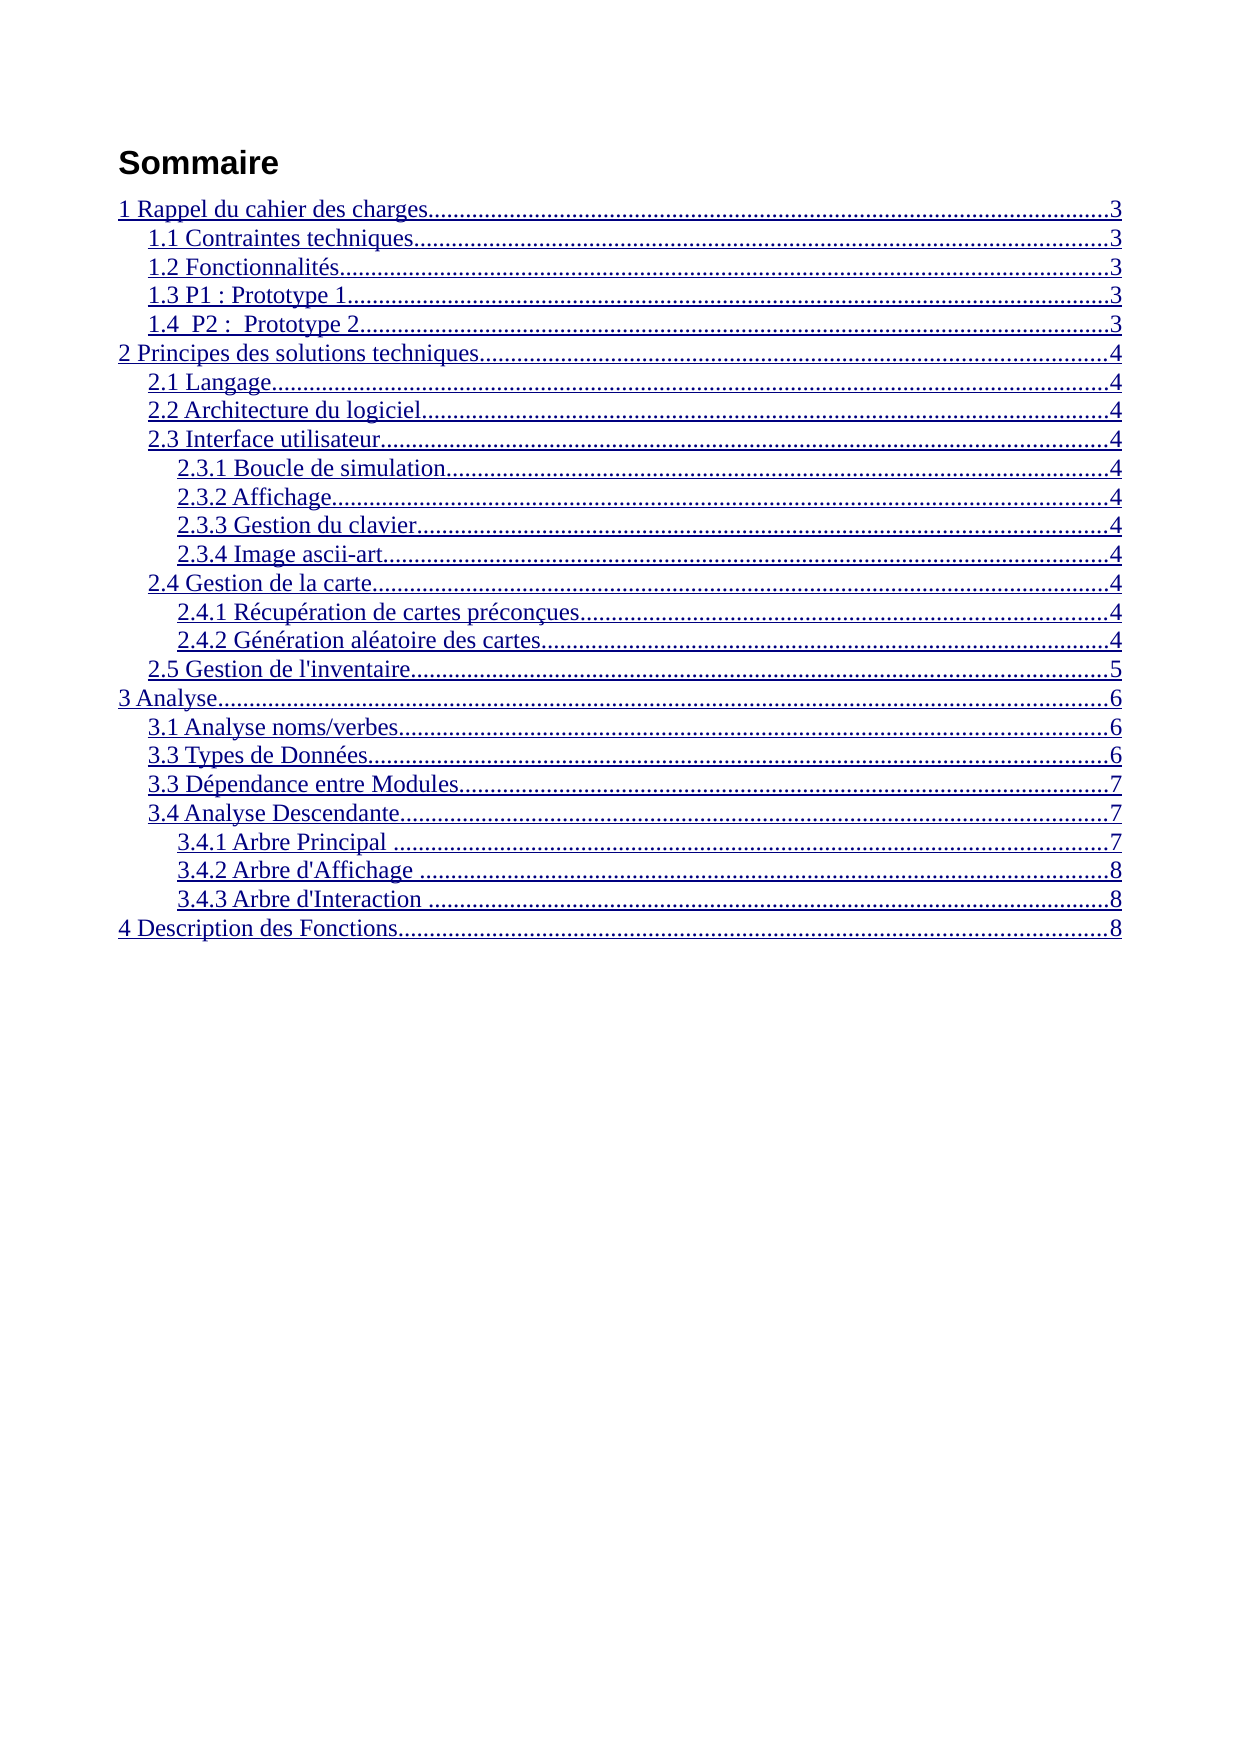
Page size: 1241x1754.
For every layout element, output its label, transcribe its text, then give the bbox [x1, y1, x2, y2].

text 1.4 P2 : Prototype 2 3 [148, 309, 1122, 334]
text 1.3 P1 : Prototype 1 3 [148, 280, 1122, 305]
text 2.3.4 Image ascii-art 4 [177, 539, 1122, 564]
text 3.4.2 Arbre d'Affichage 8 [177, 855, 1122, 880]
text 2.3.2 Affichage 4 [177, 482, 1122, 507]
text 3.1 Analyse noms/verbes 6 [148, 712, 1122, 737]
text 2.4 Gestion de la carte 4 [148, 568, 1122, 593]
text 1 Rappel du cahier des charges 3 [118, 194, 1122, 219]
text 2.5 Gestion de l'inventaire 5 [148, 654, 1122, 679]
text 2.4.1 Récupération de cartes préconçues 4 [177, 597, 1122, 622]
text 2.3.1 Boucle de simulation 4 [177, 453, 1122, 478]
text 4 Description des Fonctions 8 [118, 913, 1122, 938]
text 3.3 Types de Données 6 [148, 740, 1122, 765]
text 2.2 Architecture du logiciel 4 [148, 395, 1122, 420]
text 3.3 Dépendance entre Modules 7 [148, 769, 1122, 794]
text 2.4.2 Génération aléatoire des cartes 4 [177, 625, 1122, 650]
text 2.3 Interface utilisateur 4 [148, 424, 1122, 449]
text 2 Principes des solutions techniques 4 [118, 338, 1122, 363]
text 3.4.3 Arbre d'Interaction 8 [177, 884, 1122, 909]
text 2.3.3 Gestion du clavier 4 [177, 510, 1122, 535]
text 2.1 Langage 4 [148, 367, 1122, 392]
text 3.4.1 Arbre Principal 7 [177, 827, 1122, 852]
text 3 Analyse 6 [118, 683, 1122, 708]
text 1.1 Contraintes techniques 3 [148, 223, 1122, 248]
subtitle Sommaire [118, 143, 1122, 182]
text 1.2 Fonctionnalités 3 [148, 252, 1122, 277]
text 3.4 Analyse Descendante 7 [148, 798, 1122, 823]
